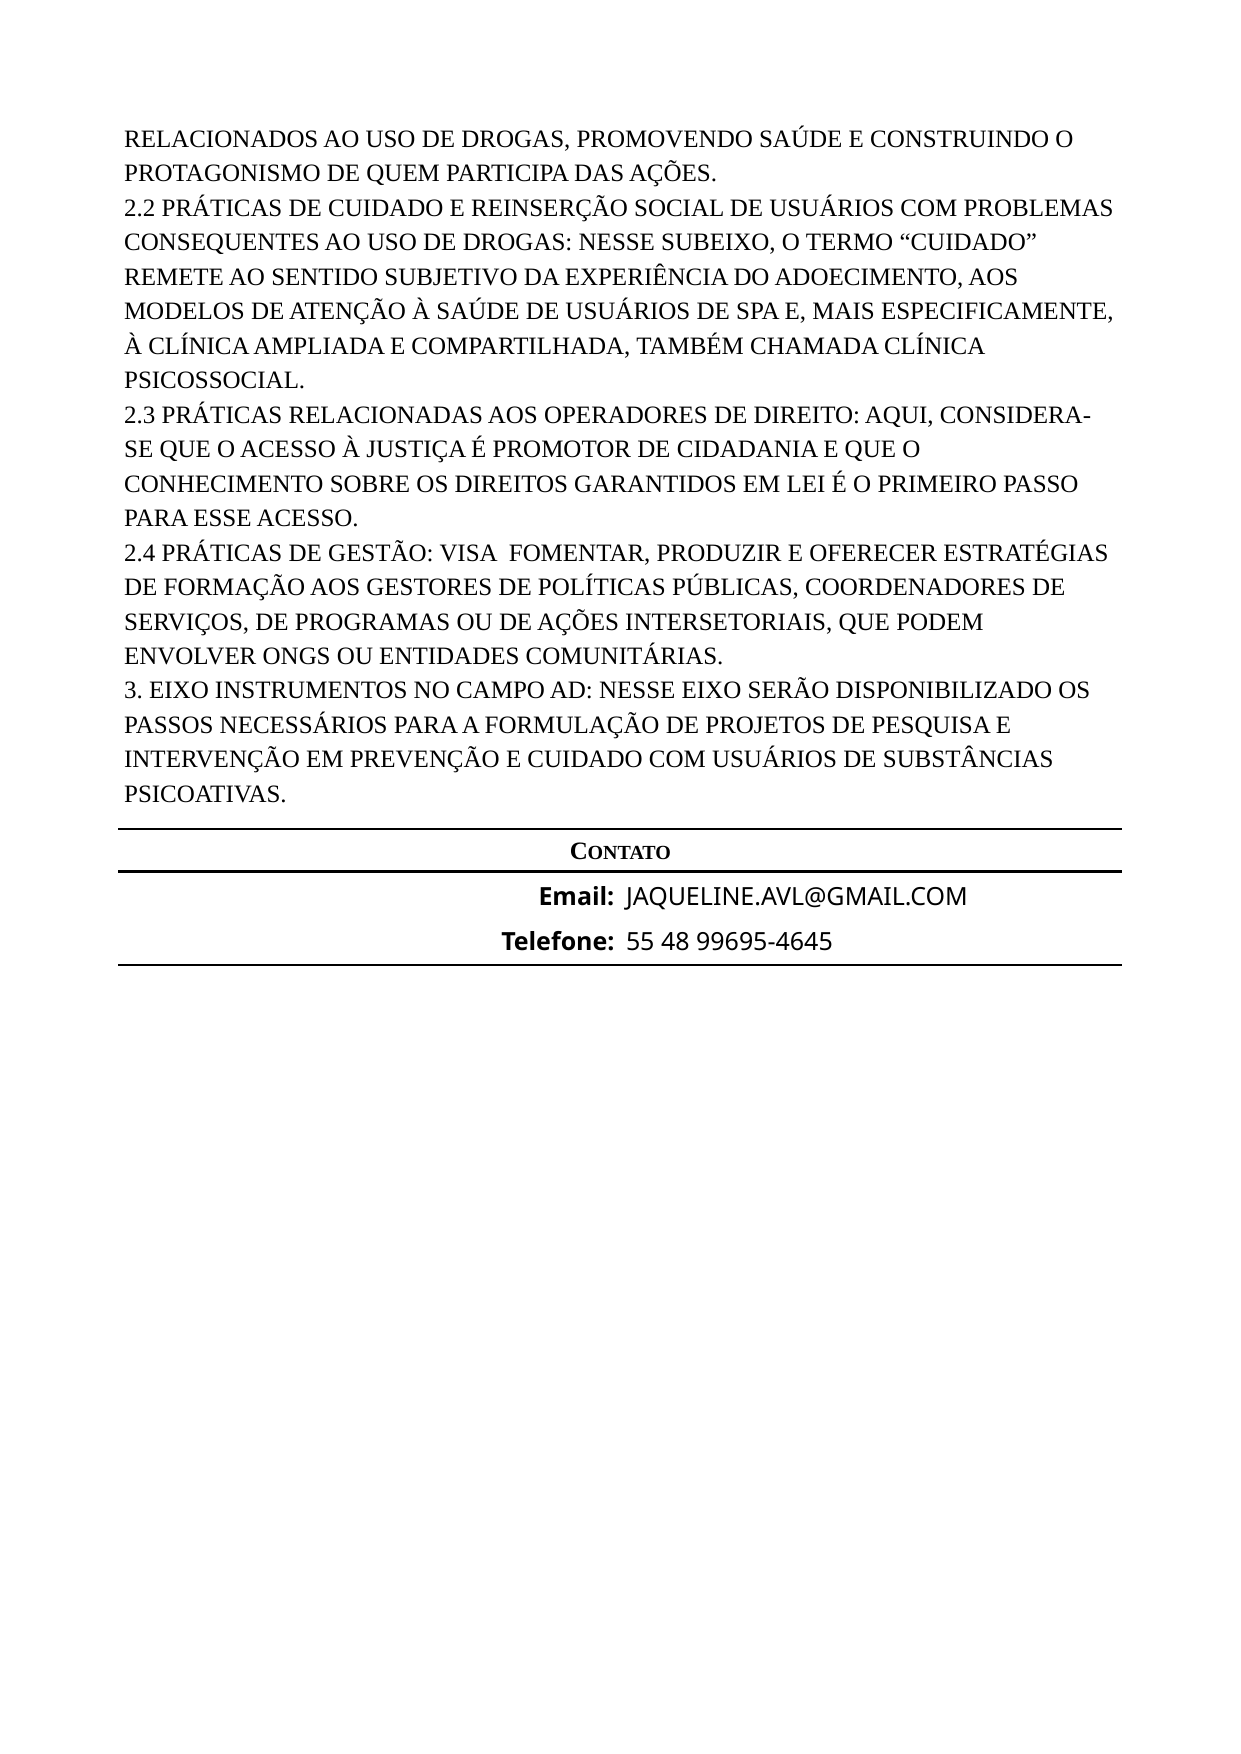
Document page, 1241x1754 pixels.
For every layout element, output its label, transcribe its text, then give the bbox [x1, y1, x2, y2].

table_cell RELACIONADOS AO USO DE DROGAS, PROMOVENDO SAÚDE E CONSTRUINDO O PROTAGONISMO DE QUEM PARTICIPA DAS AÇÕES. 2.2 PRÁTICAS DE CUIDADO E REINSERÇÃO SOCIAL DE USUÁRIOS COM PROBLEMAS CONSEQUENTES AO USO DE DROGAS: NESSE SUBEIXO, O TERMO “CUIDADO” REMETE AO SENTIDO SUBJETIVO DA EXPERIÊNCIA DO ADOECIMENTO, AOS MODELOS DE ATENÇÃO À SAÚDE DE USUÁRIOS DE SPA E, MAIS ESPECIFICAMENTE, À CLÍNICA AMPLIADA E COMPARTILHADA, TAMBÉM CHAMADA CLÍNICA PSICOSSOCIAL. 2.3 PRÁTICAS RELACIONADAS AOS OPERADORES DE DIREITO: AQUI, CONSIDERA-SE QUE O ACESSO À JUSTIÇA É PROMOTOR DE CIDADANIA E QUE O CONHECIMENTO SOBRE OS DIREITOS GARANTIDOS EM LEI É O PRIMEIRO PASSO PARA ESSE ACESSO. 2.4 PRÁTICAS DE GESTÃO: VISA FOMENTAR, PRODUZIR E OFERECER ESTRATÉGIAS DE FORMAÇÃO AOS GESTORES DE POLÍTICAS PÚBLICAS, COORDENADORES DE SERVIÇOS, DE PROGRAMAS OU DE AÇÕES INTERSETORIAIS, QUE PODEM ENVOLVER ONGS OU ENTIDADES COMUNITÁRIAS. 3. EIXO INSTRUMENTOS NO CAMPO AD: NESSE EIXO SERÃO DISPONIBILIZADO OS PASSOS NECESSÁRIOS PARA A FORMULAÇÃO DE PROJETOS DE PESQUISA E INTERVENÇÃO EM PREVENÇÃO E CUIDADO COM USUÁRIOS DE SUBSTÂNCIAS PSICOATIVAS. [118, 118, 1122, 828]
table_cell Email: [118, 873, 620, 918]
table_cell 55 48 99695-4645 [620, 918, 1122, 963]
table_cell Contato [118, 830, 1122, 870]
table_cell JAQUELINE.AVL@GMAIL.COM [620, 873, 1122, 918]
table_cell Telefone: [118, 918, 620, 963]
